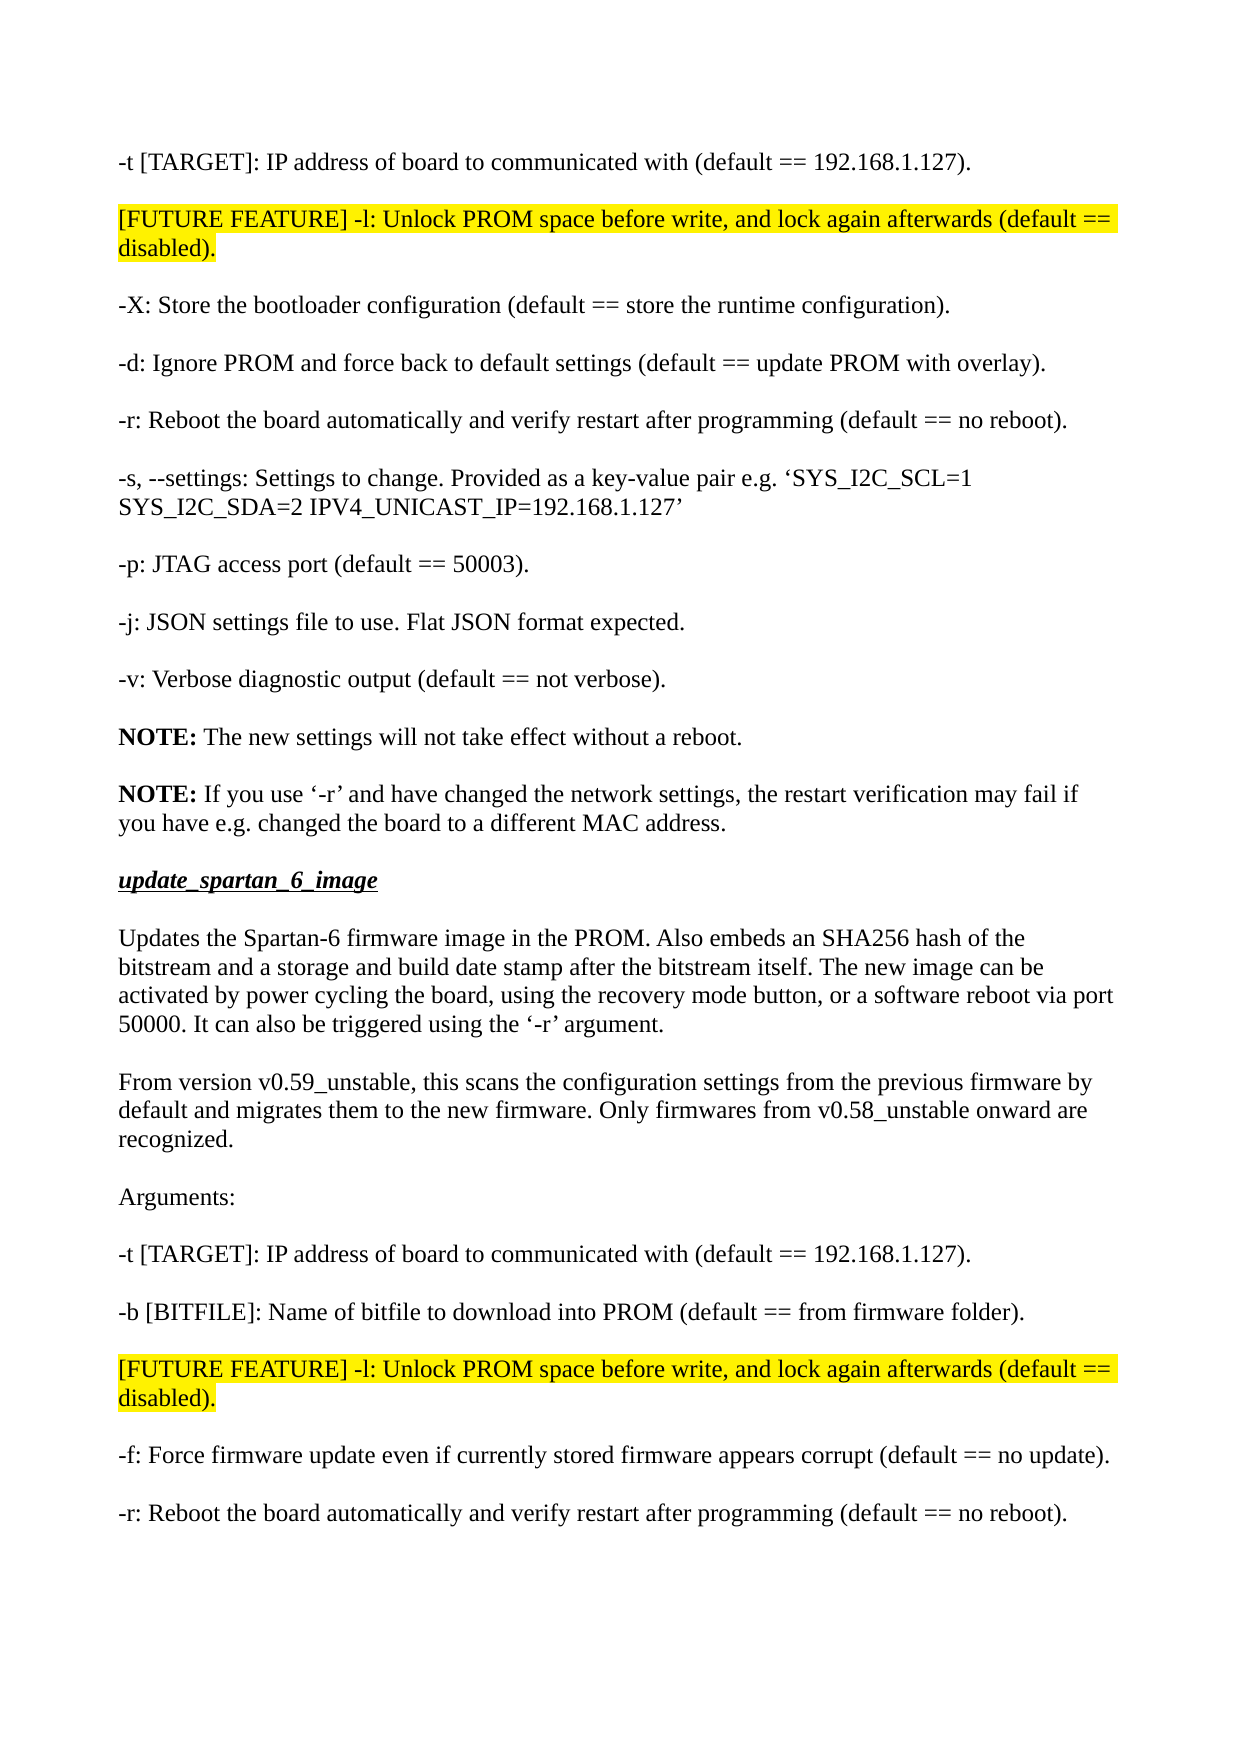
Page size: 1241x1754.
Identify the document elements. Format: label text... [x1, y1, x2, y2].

text -t [TARGET]: IP address of board to communicated with (default == 192.168.1.127). [118, 1239, 1122, 1268]
text Arguments: [118, 1182, 1122, 1211]
text -p: JTAG access port (default == 50003). [118, 549, 1122, 578]
text From version v0.59_unstable, this scans the configuration settings from the previous firmware by default and migrates them to the new firmware. Only firmwares from v0.58_unstable onward are recognized. [118, 1067, 1122, 1153]
text -b [BITFILE]: Name of bitfile to download into PROM (default == from firmware folder). [118, 1297, 1122, 1326]
text -r: Reboot the board automatically and verify restart after programming (default == no reboot). [118, 1498, 1122, 1527]
text [FUTURE FEATURE] -l: Unlock PROM space before write, and lock again afterwards (default == disabled). [118, 1354, 1122, 1412]
text Updates the Spartan-6 firmware image in the PROM. Also embeds an SHA256 hash of the bitstream and a storage and build date stamp after the bitstream itself. The new image can be activated by power cycling the board, using the recovery mode button, or a software reboot via port 50000. It can also be triggered using the ‘-r’ argument. [118, 923, 1122, 1038]
text -f: Force firmware update even if currently stored firmware appears corrupt (default == no update). [118, 1441, 1122, 1469]
text -d: Ignore PROM and force back to default settings (default == update PROM with overlay). [118, 348, 1122, 377]
text [FUTURE FEATURE] -l: Unlock PROM space before write, and lock again afterwards (default == disabled). [118, 204, 1122, 262]
text -s, --settings: Settings to change. Provided as a key-value pair e.g. ‘SYS_I2C_SCL=1 SYS_I2C_SDA=2 IPV4_UNICAST_IP=192.168.1.127’ [118, 463, 1122, 521]
text -t [TARGET]: IP address of board to communicated with (default == 192.168.1.127). [118, 147, 1122, 176]
text -j: JSON settings file to use. Flat JSON format expected. [118, 607, 1122, 636]
text update_spartan_6_image [118, 866, 1122, 894]
text NOTE: If you use ‘-r’ and have changed the network settings, the restart verification may fail if you have e.g. changed the board to a different MAC address. [118, 779, 1122, 837]
text NOTE: The new settings will not take effect without a reboot. [118, 722, 1122, 751]
text -v: Verbose diagnostic output (default == not verbose). [118, 664, 1122, 693]
text -r: Reboot the board automatically and verify restart after programming (default == no reboot). [118, 406, 1122, 434]
text -X: Store the bootloader configuration (default == store the runtime configuration). [118, 291, 1122, 319]
